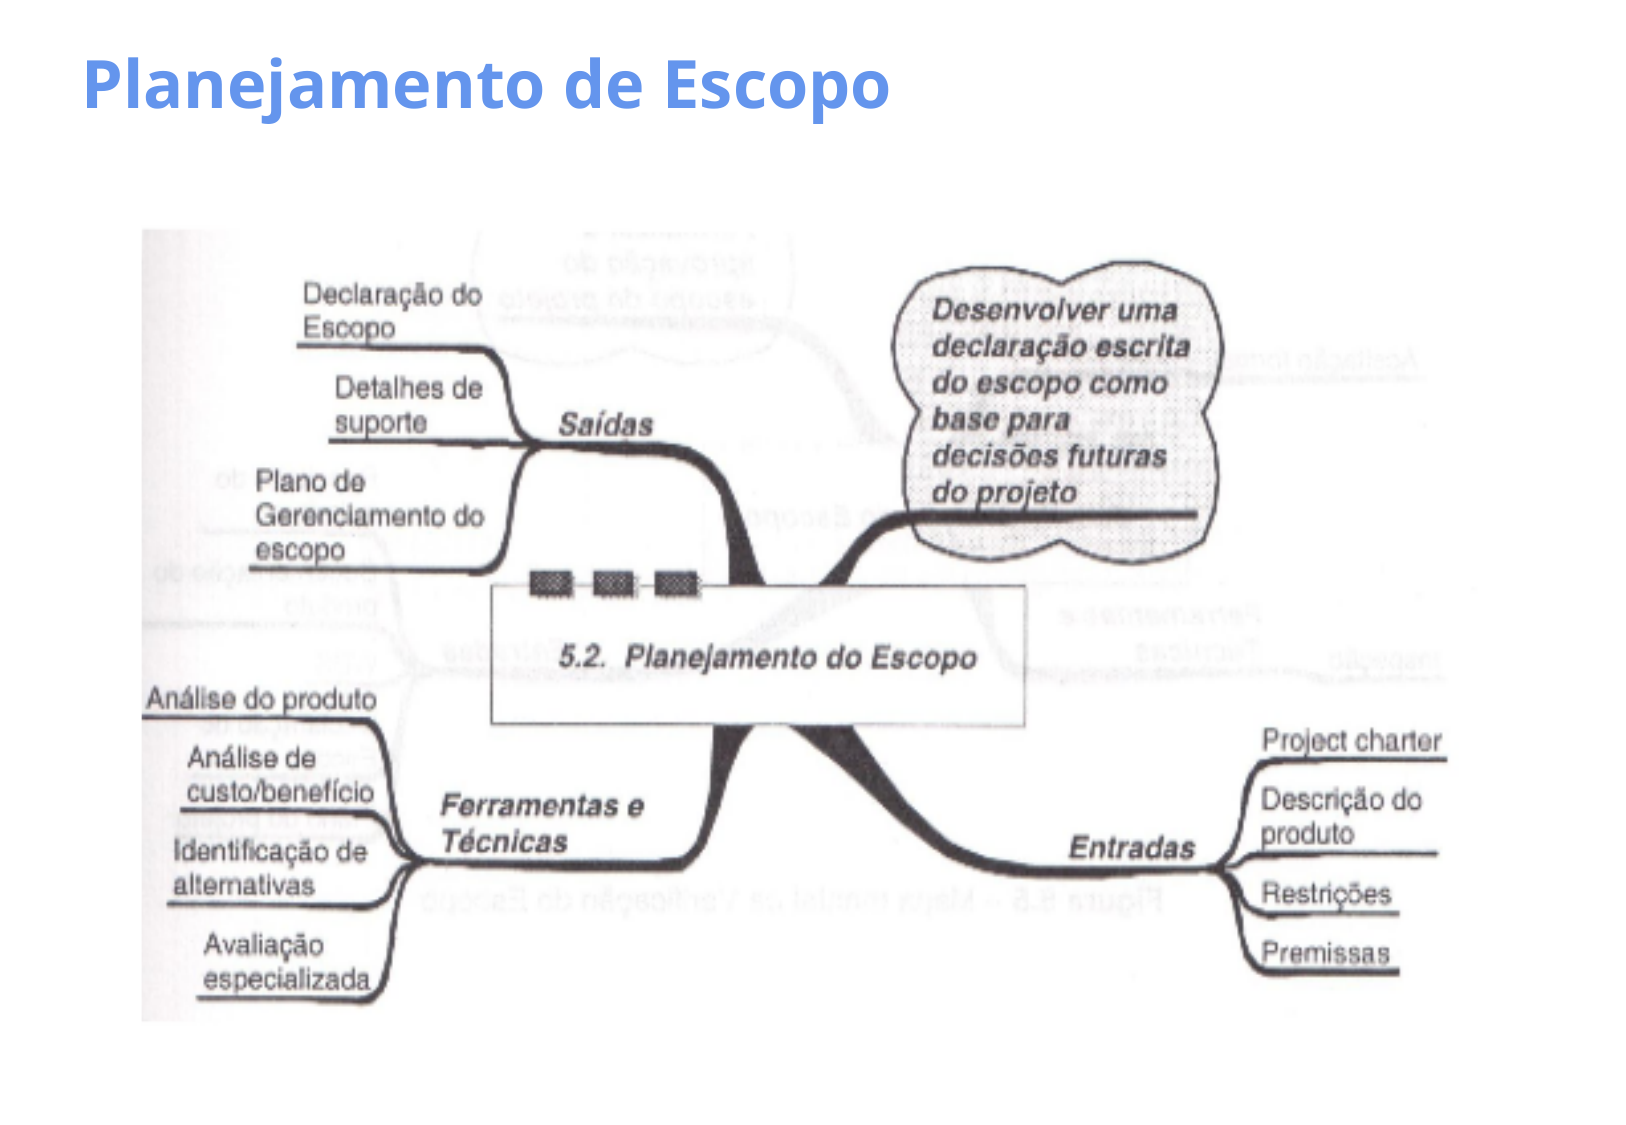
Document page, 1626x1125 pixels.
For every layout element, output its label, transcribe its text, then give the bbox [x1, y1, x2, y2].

title Planejamento de Escopo [81, 41, 1544, 122]
picture [141, 178, 1488, 1028]
